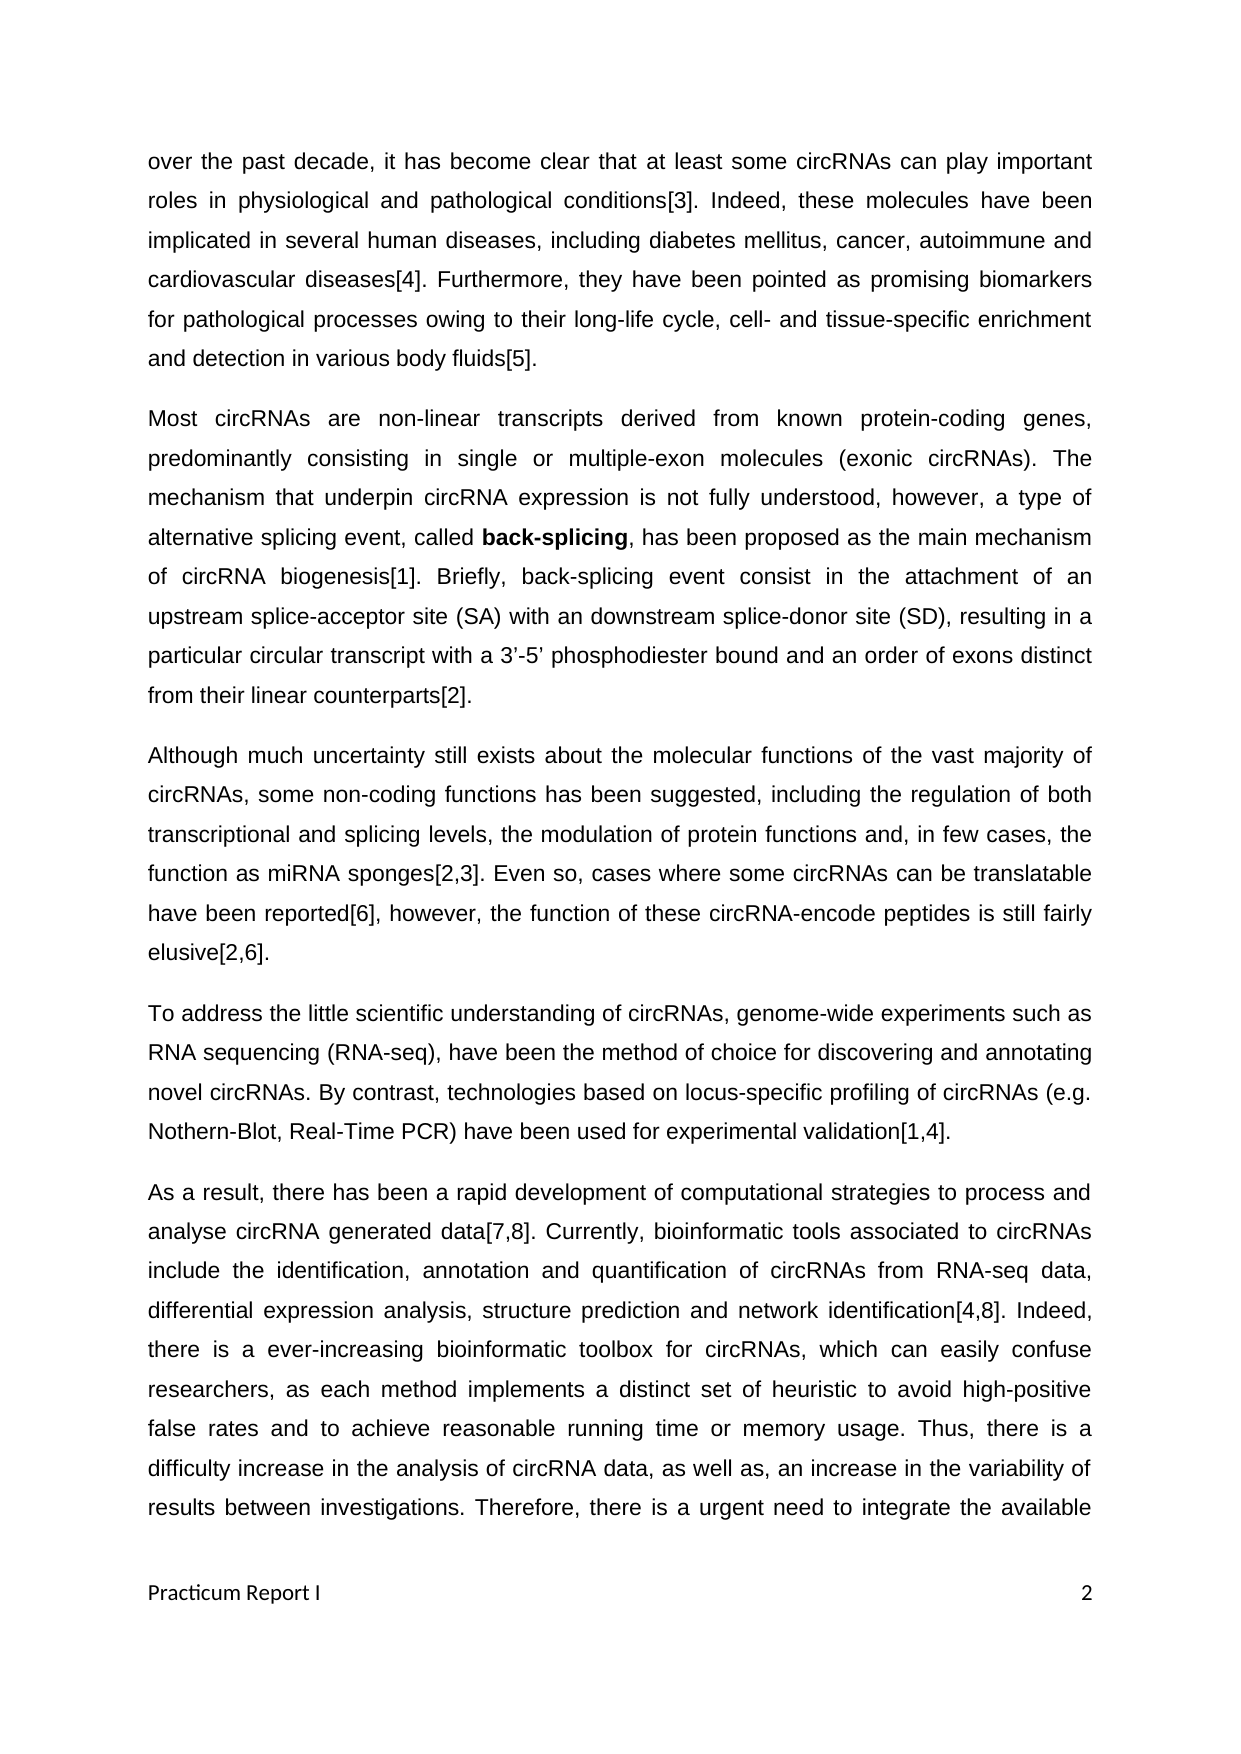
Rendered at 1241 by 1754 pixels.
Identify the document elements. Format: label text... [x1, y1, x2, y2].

text Although much uncertainty still exists about the molecular functions of the vast majority of circRNAs, some non-coding functions has been suggested, including the regulation of both transcriptional and splicing levels, the modulation of protein functions and, in few cases, the function as miRNA sponges[2,3]. Even so, cases where some circRNAs can be translatable have been reported[6]⁠, however, the function of these circRNA-encode peptides is still fairly elusive[2,6]⁠. [148, 742, 1093, 966]
text over the past decade, it has become clear that at least some circRNAs can play important roles in physiological and pathological conditions[3]⁠. Indeed, these molecules have been implicated in several human diseases, including diabetes mellitus, cancer, autoimmune and cardiovascular diseases[4]⁠. Furthermore, they have been pointed as promising biomarkers for pathological processes owing to their long-life cycle, cell- and tissue-specific enrichment and detection in various body fluids[5]⁠. [148, 148, 1093, 371]
text To address the little scientific understanding of circRNAs, genome-wide experiments such as RNA sequencing (RNA-seq), have been the method of choice for discovering and annotating novel circRNAs. By contrast, technologies based on locus-specific profiling of circRNAs (e.g. Nothern-Blot, Real-Time PCR) have been used for experimental validation[1,4]⁠. [148, 1000, 1093, 1144]
text Most circRNAs are non-linear transcripts derived from known protein-coding genes, predominantly consisting in single or multiple-exon molecules (exonic circRNAs). The mechanism that underpin circRNA expression is not fully understood, however, a type of alternative splicing event, called back-splicing, has been proposed as the main mechanism of circRNA biogenesis[1]⁠. Briefly, back-splicing event consist in the attachment of an upstream splice-acceptor site (SA) with an downstream splice-donor site (SD), resulting in a particular circular transcript with a 3’-5’ phosphodiester bound and an order of exons distinct from their linear counterparts[2]⁠. [148, 405, 1093, 708]
text As a result, there has been a rapid development of computational strategies to process and analyse circRNA generated data[7,8]⁠. Currently, bioinformatic tools associated to circRNAs include the identification, annotation and quantification of circRNAs from RNA-seq data, differential expression analysis, structure prediction and network identification[4,8]⁠. Indeed, there is a ever-increasing bioinformatic toolbox for circRNAs, which can easily confuse researchers, as each method implements a distinct set of heuristic to avoid high-positive false rates and to achieve reasonable running time or memory usage. Thus, there is a difficulty increase in the analysis of circRNA data, as well as, an increase in the variability of results between investigations. Therefore, there is a urgent need to integrate the available [148, 1178, 1093, 1521]
